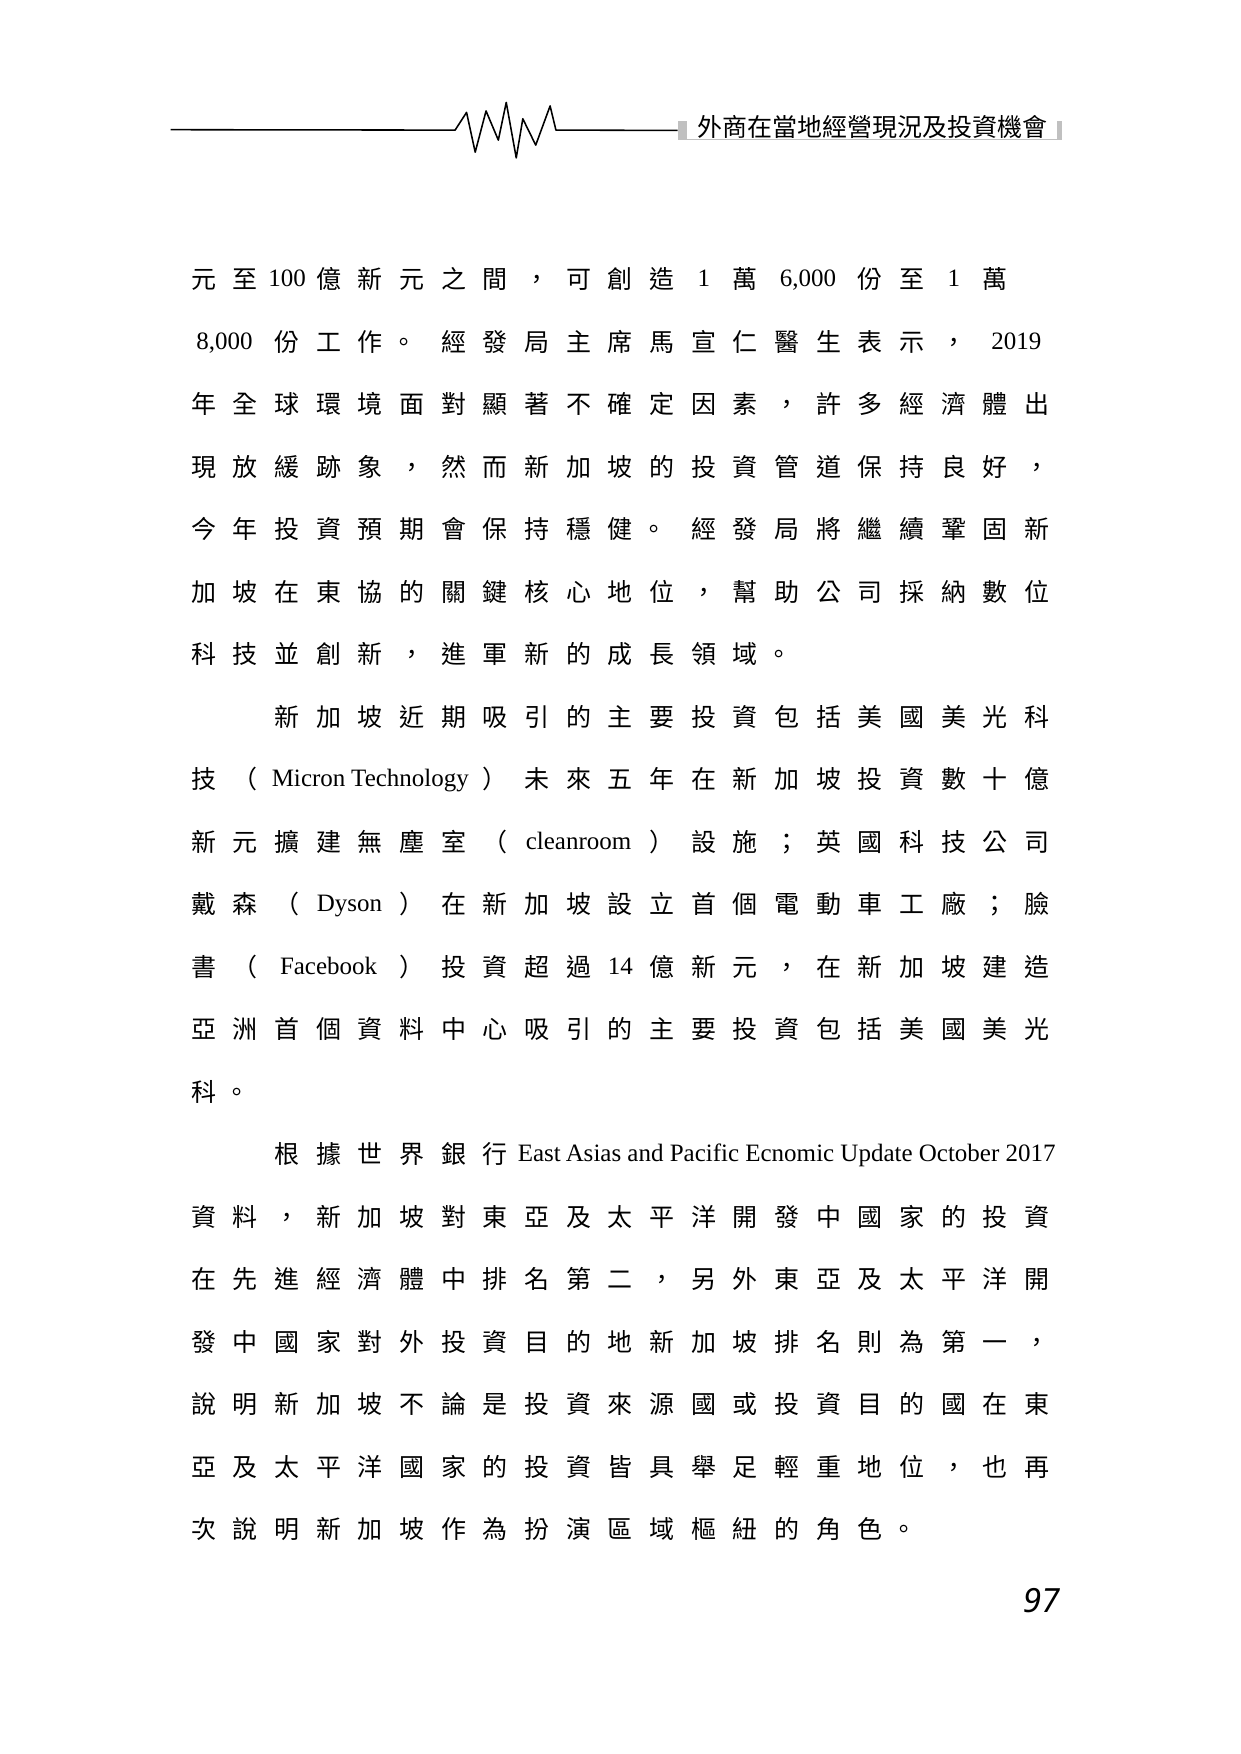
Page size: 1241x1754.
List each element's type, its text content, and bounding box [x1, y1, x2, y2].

text 元至100億新元之間，可創造1萬6,000份至1萬8,000份工作。經發局主席馬宣仁醫生表示，2019年全球環境面對顯著不確定因素，許多經濟體出現放緩跡象，然而新加坡的投資管道保持良好，今年投資預期會保持穩健。經發局將繼續鞏固新加坡在東協的關鍵核心地位，幫助公司採納數位科技並創新，進軍新的成長領域。 [183, 236, 1058, 674]
text 新加坡近期吸引的主要投資包括美國美光科技（Micron Technology）未來五年在新加坡投資數十億新元擴建無塵室（cleanroom）設施；英國科技公司戴森（Dyson）在新加坡設立首個電動車工廠；臉書（Facebook）投資超過14億新元，在新加坡建造亞洲首個資料中心吸引的主要投資包括美國美光科。 [183, 674, 1058, 1111]
text 根據世界銀行East Asias and Pacific Ecnomic Update October 2017資料，新加坡對東亞及太平洋開發中國家的投資在先進經濟體中排名第二，另外東亞及太平洋開發中國家對外投資目的地新加坡排名則為第一，說明新加坡不論是投資來源國或投資目的國在東亞及太平洋國家的投資皆具舉足輕重地位，也再次說明新加坡作為扮演區域樞紐的角色。 [183, 1111, 1058, 1549]
